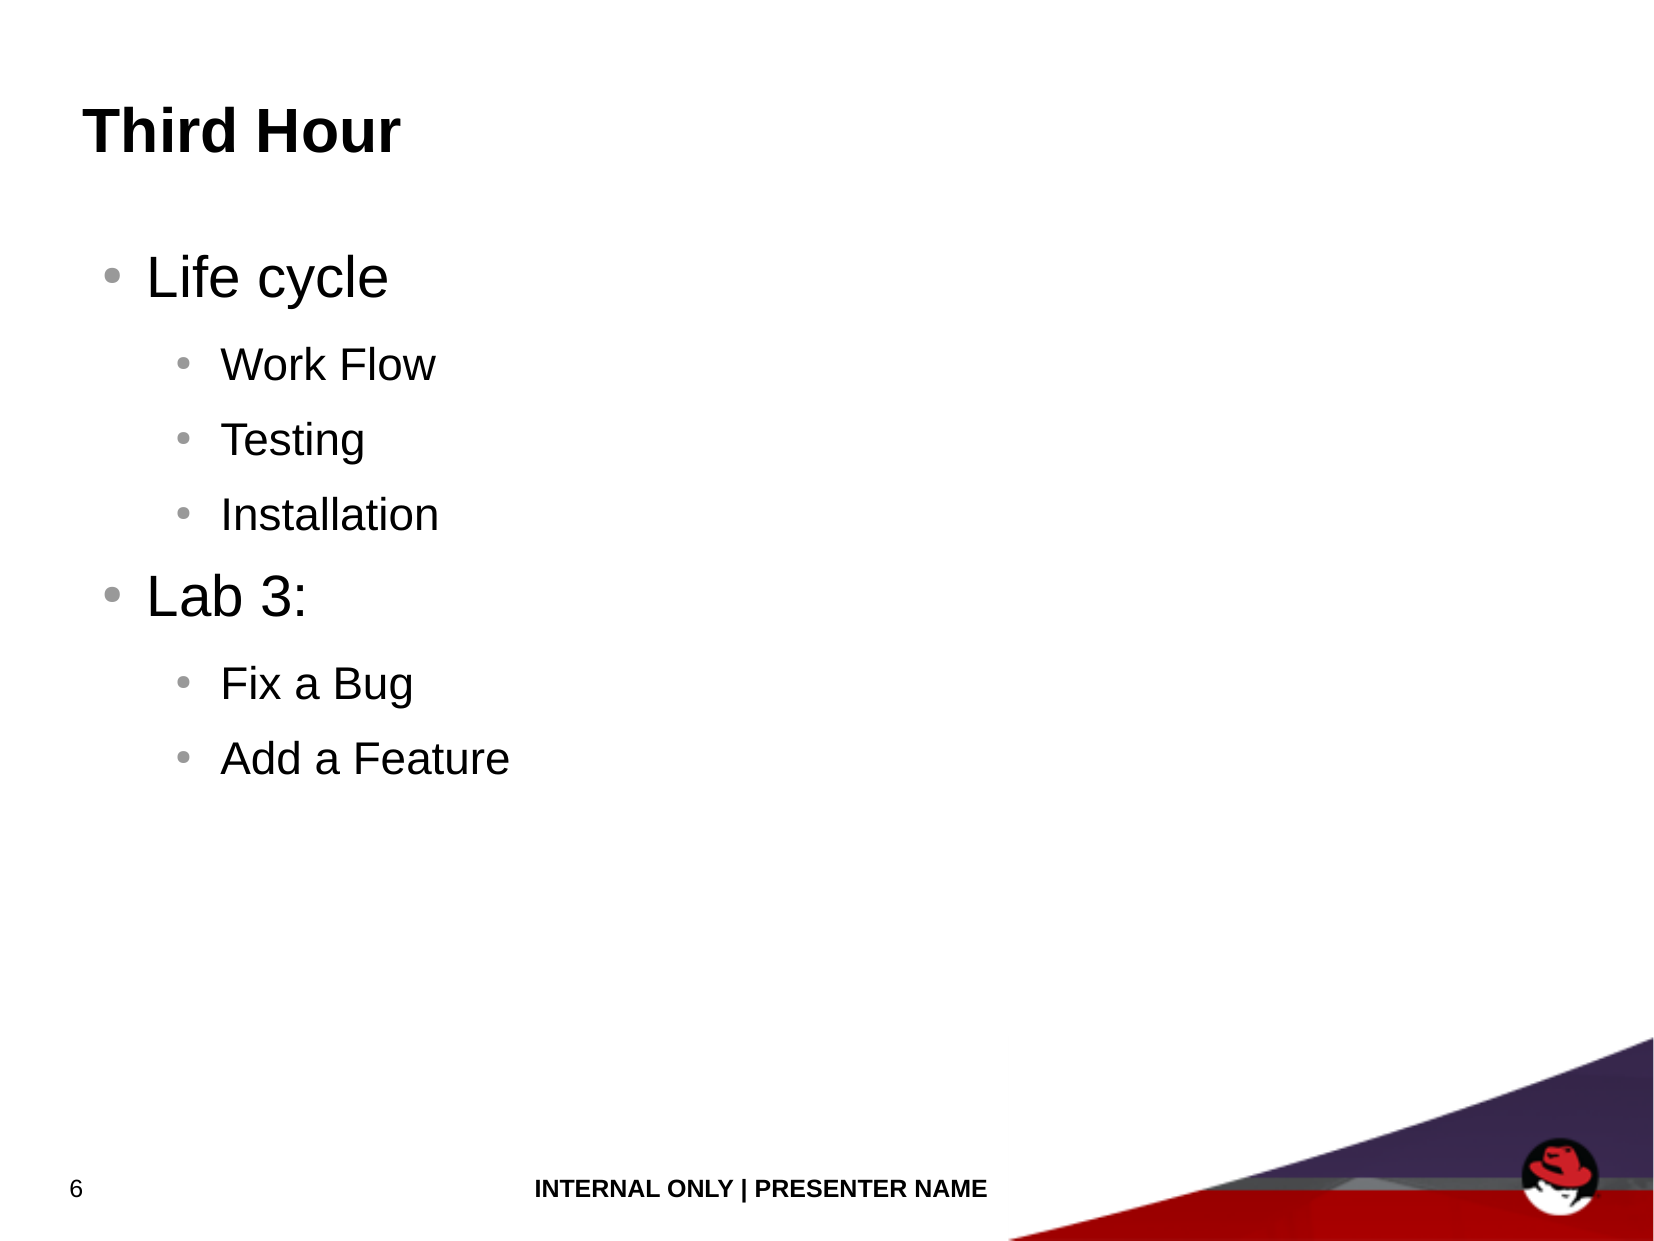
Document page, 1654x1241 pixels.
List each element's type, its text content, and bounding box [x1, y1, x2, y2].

picture [1007, 1036, 1654, 1241]
list Life cycle Work Flow Testing Installation Lab 3: Fix a Bug Add a Feature [86, 244, 1538, 1039]
title Third Hour [82, 37, 1571, 226]
